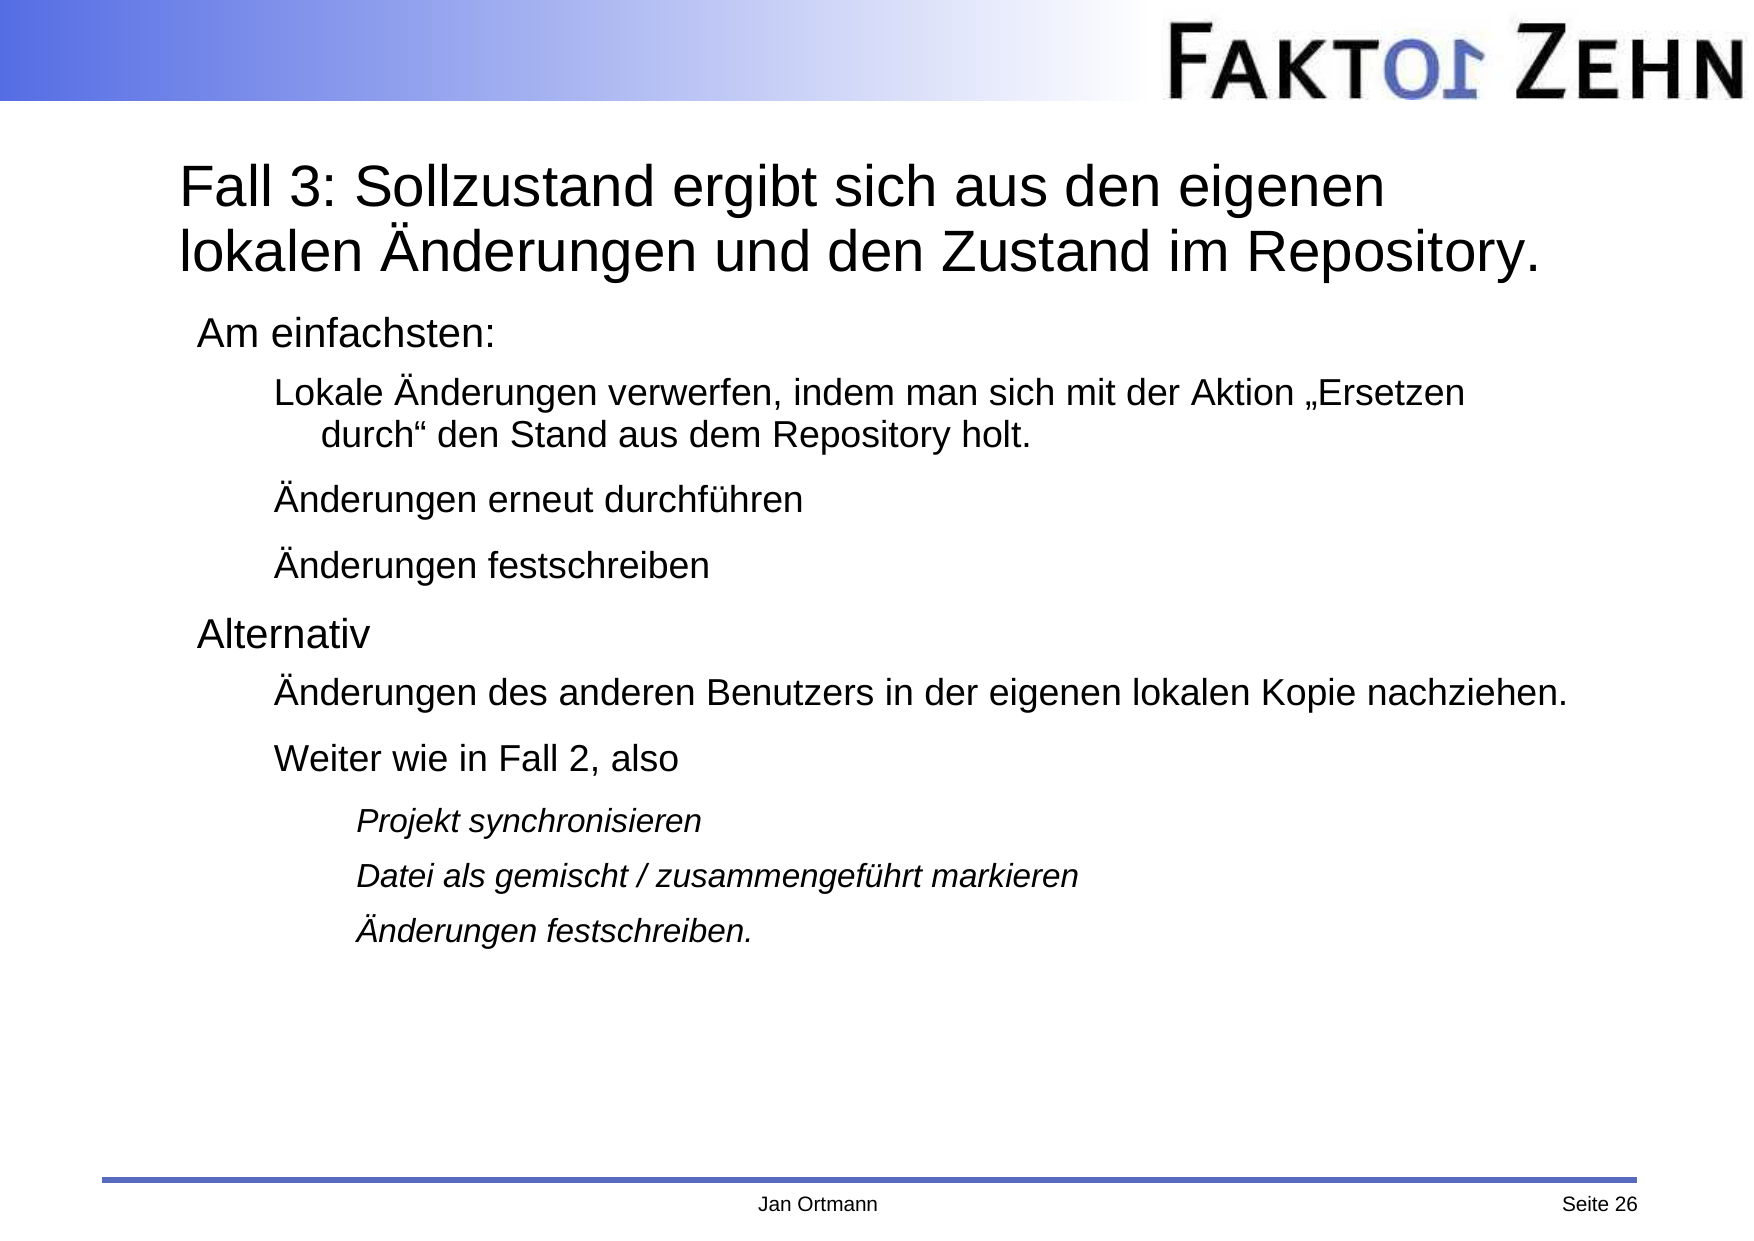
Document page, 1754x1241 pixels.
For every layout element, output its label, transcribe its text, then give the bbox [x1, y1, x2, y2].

list Am einfachsten: Lokale Änderungen verwerfen, indem man sich mit der Aktion „Ersetzen durch“ den Stand aus dem Repository holt. Änderungen erneut durchführen Änderungen festschreiben Alternativ Änderungen des anderen Benutzers in der eigenen lokalen Kopie nachziehen. Weiter wie in Fall 2, also Projekt synchronisieren Datei als gemischt / zusammengeführt markieren Änderungen festschreiben. [179, 310, 1576, 1078]
title Fall 3: Sollzustand ergibt sich aus den eigenen lokalen Änderungen und den Zustand im Repository. [179, 142, 1576, 296]
picture [1162, 7, 1752, 100]
